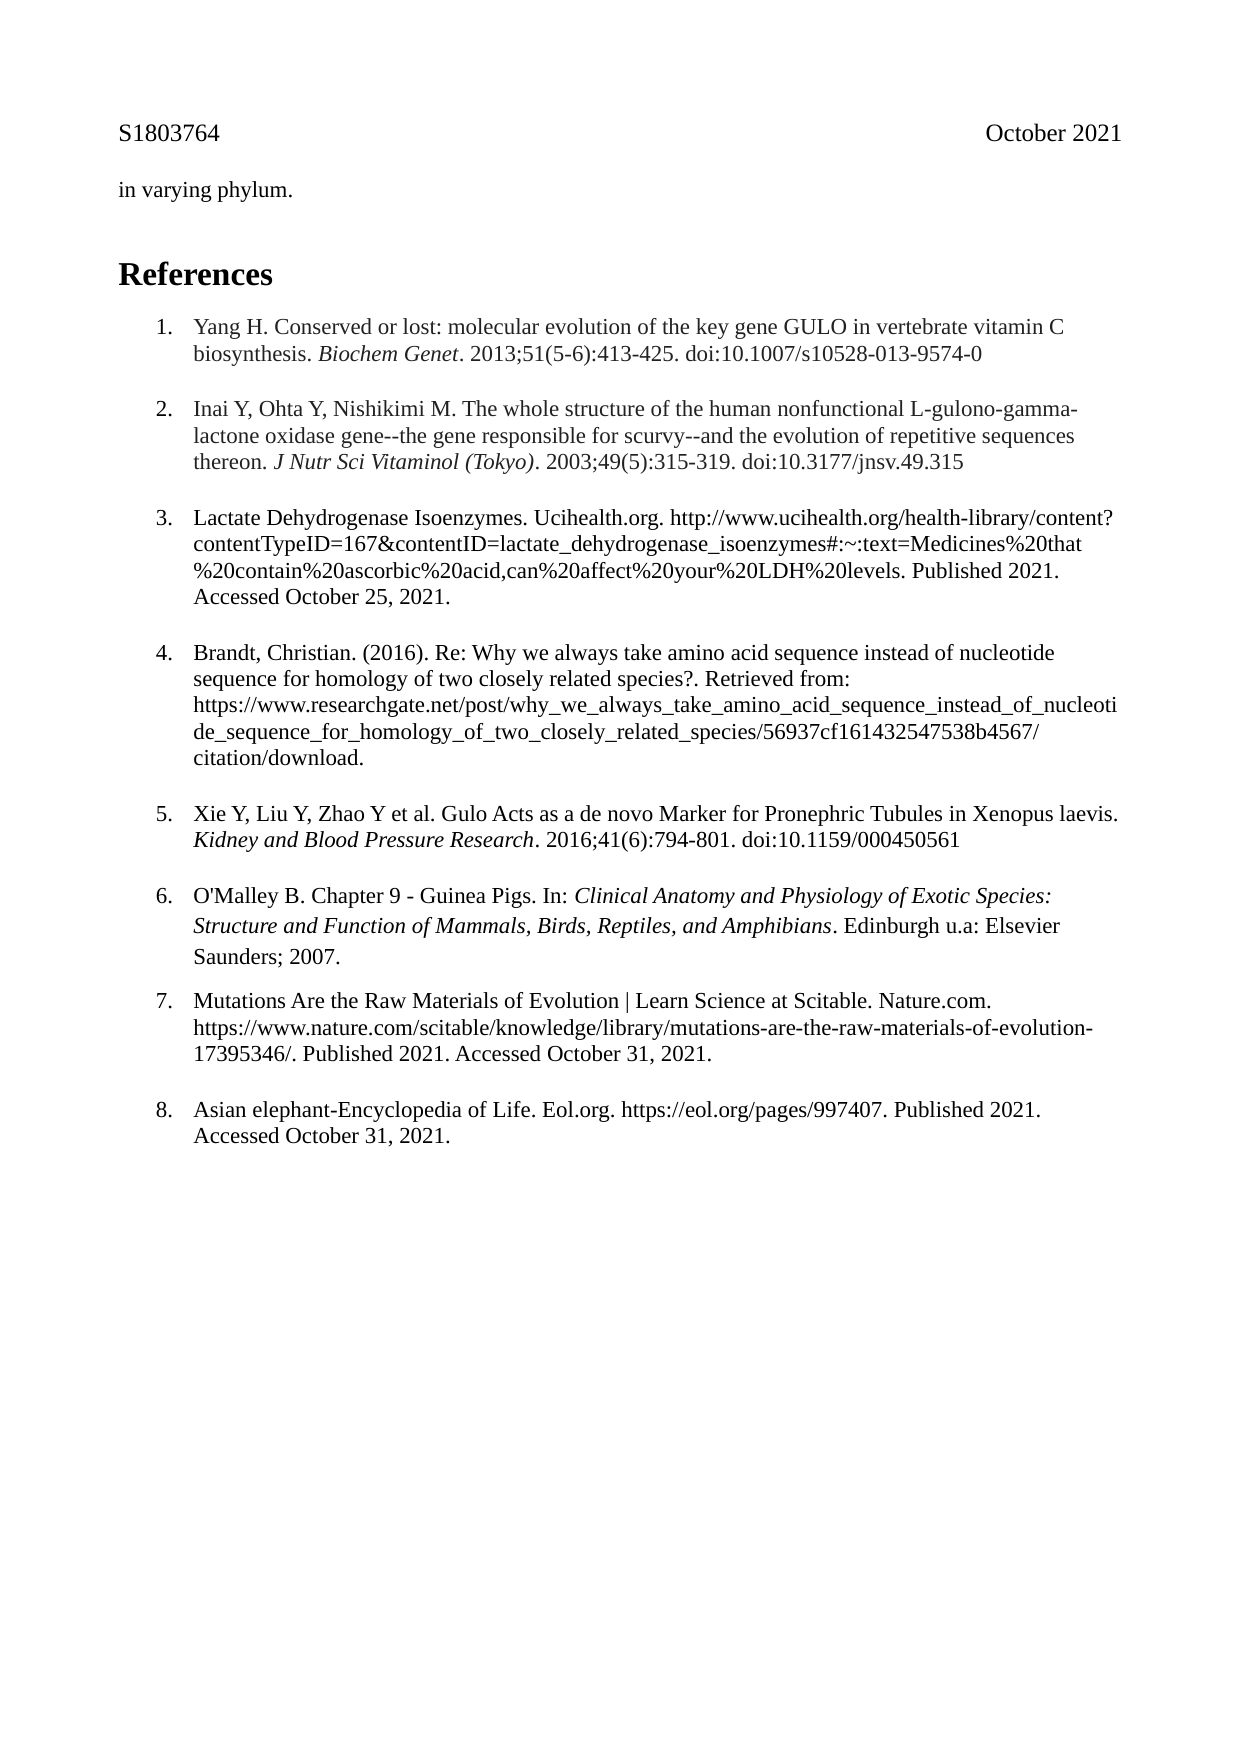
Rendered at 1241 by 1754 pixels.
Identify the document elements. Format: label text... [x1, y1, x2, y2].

list Xie Y, Liu Y, Zhao Y et al. Gulo Acts as a de novo Marker for Pronephric Tubules in Xenopus laevis. Kidney and Blood Pressure Research. 2016;41(6):794-801. doi:10.1159/000450561 [156, 800, 1122, 853]
text in varying phylum. [118, 176, 1122, 236]
list Asian elephant-Encyclopedia of Life. Eol.org. https://eol.org/pages/997407. Published 2021. Accessed October 31, 2021. [156, 1096, 1122, 1175]
list Mutations Are the Raw Materials of Evolution | Learn Science at Scitable. Nature.com. https://www.nature.com/scitable/knowledge/library/mutations-are-the-raw-materials-of-evolution-17395346/. Published 2021. Accessed October 31, 2021. [156, 987, 1122, 1067]
list O'Malley B. Chapter 9 - Guinea Pigs. In: Clinical Anatomy and Physiology of Exotic Species: Structure and Function of Mammals, Birds, Reptiles, and Amphibians. Edinburgh u.a: Elsevier Saunders; 2007. [156, 882, 1122, 969]
text References [118, 254, 1122, 293]
list Brandt, Christian. (2016). Re: Why we always take amino acid sequence instead of nucleotide sequence for homology of two closely related species?. Retrieved from: https://www.researchgate.net/post/why_we_always_take_amino_acid_sequence_instead_of_nucleotide_sequence_for_homology_of_two_closely_related_species/56937cf161432547538b4567/citation/download. [156, 639, 1122, 771]
list Inai Y, Ohta Y, Nishikimi M. The whole structure of the human nonfunctional L-gulono-gamma-lactone oxidase gene--the gene responsible for scurvy--and the evolution of repetitive sequences thereon. J Nutr Sci Vitaminol (Tokyo). 2003;49(5):315-319. doi:10.3177/jnsv.49.315 [156, 395, 1122, 474]
list Yang H. Conserved or lost: molecular evolution of the key gene GULO in vertebrate vitamin C biosynthesis. Biochem Genet. 2013;51(5-6):413-425. doi:10.1007/s10528-013-9574-0 [156, 313, 1122, 366]
list Lactate Dehydrogenase Isoenzymes. Ucihealth.org. http://www.ucihealth.org/health-library/content?contentTypeID=167&contentID=lactate_dehydrogenase_isoenzymes#:~:text=Medicines%20that%20contain%20ascorbic%20acid,can%20affect%20your%20LDH%20levels. Published 2021. Accessed October 25, 2021. [156, 504, 1122, 609]
